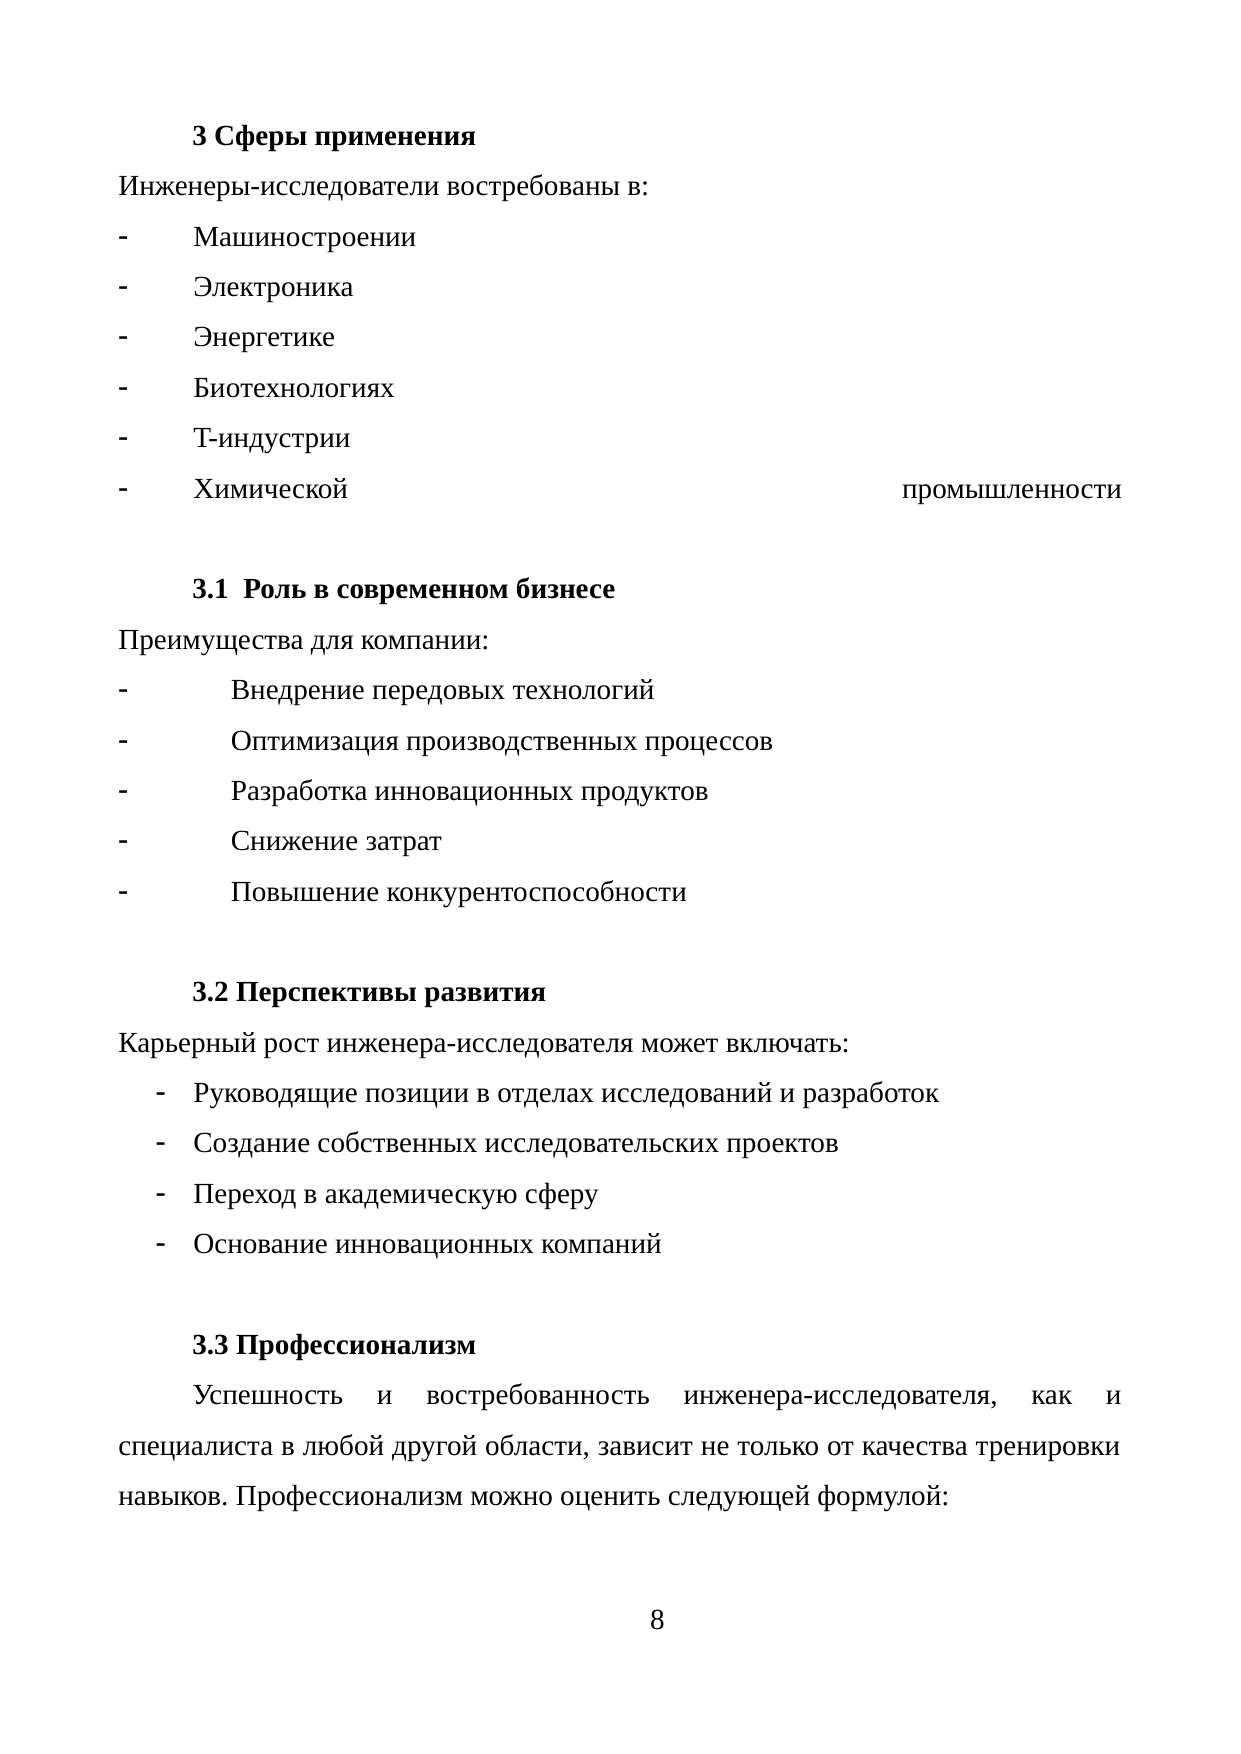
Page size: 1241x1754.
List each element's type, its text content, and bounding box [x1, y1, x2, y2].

text Успешность и востребованность инженера-исследователя, как и специалиста в любой другой области, зависит не только от качества тренировки навыков. Профессионализм можно оценить следующей формулой: [118, 1377, 1122, 1512]
list Создание собственных исследовательских проектов [156, 1126, 1122, 1159]
subtitle Перспективы развития [118, 974, 1122, 1008]
list Оптимизация производственных процессов [118, 723, 1122, 756]
list Электроника [118, 269, 1122, 303]
list Основание инновационных компаний [156, 1226, 1122, 1260]
list Разработка инновационных продуктов [118, 773, 1122, 807]
list T-индустрии [118, 420, 1122, 454]
subtitle Роль в современном бизнесе [118, 572, 1122, 605]
list Повышение конкурентоспособности [118, 874, 1122, 907]
text Карьерный рост инженера-исследователя может включать: [118, 1025, 1122, 1058]
list Переход в академическую сферу [156, 1176, 1122, 1210]
list Химической промышленности [118, 471, 1122, 555]
list Энергетике [118, 319, 1122, 353]
subtitle Сферы применения [118, 118, 1122, 152]
list Биотехнологиях [118, 370, 1122, 404]
list Руководящие позиции в отделах исследований и разработок [156, 1075, 1122, 1109]
list Снижение затрат [118, 823, 1122, 857]
subtitle Профессионализм [118, 1327, 1122, 1361]
list Преимущества для компании: [118, 622, 1122, 655]
list Внедрение передовых технологий [118, 672, 1122, 706]
list Машиностроении [118, 219, 1122, 252]
list Инженеры-исследователи востребованы в: [118, 168, 1122, 202]
